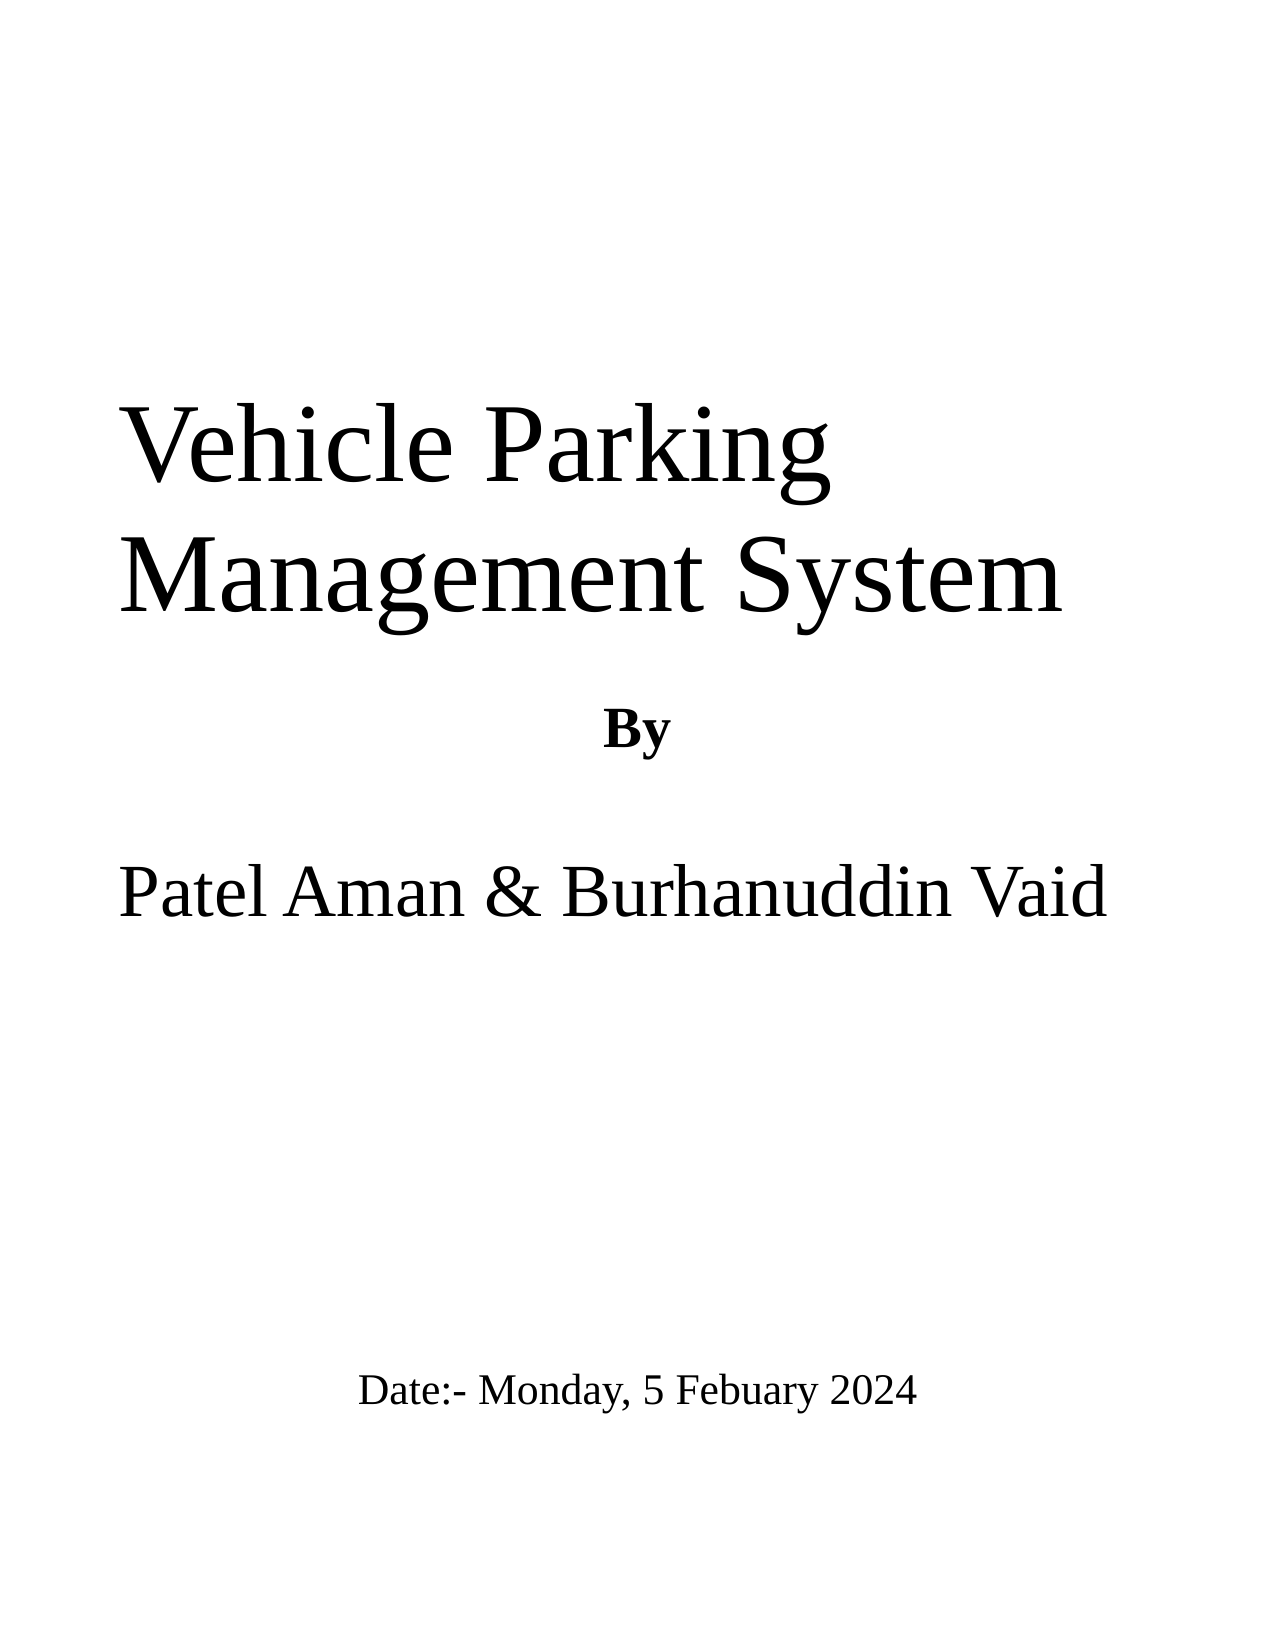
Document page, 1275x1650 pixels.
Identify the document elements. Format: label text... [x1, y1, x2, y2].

text Date:- Monday, 5 Febuary 2024 [118, 1364, 1157, 1414]
text By [118, 693, 1157, 760]
text Vehicle Parking Management System [118, 377, 1157, 636]
text Patel Aman & Burhanuddin Vaid [118, 846, 1157, 933]
